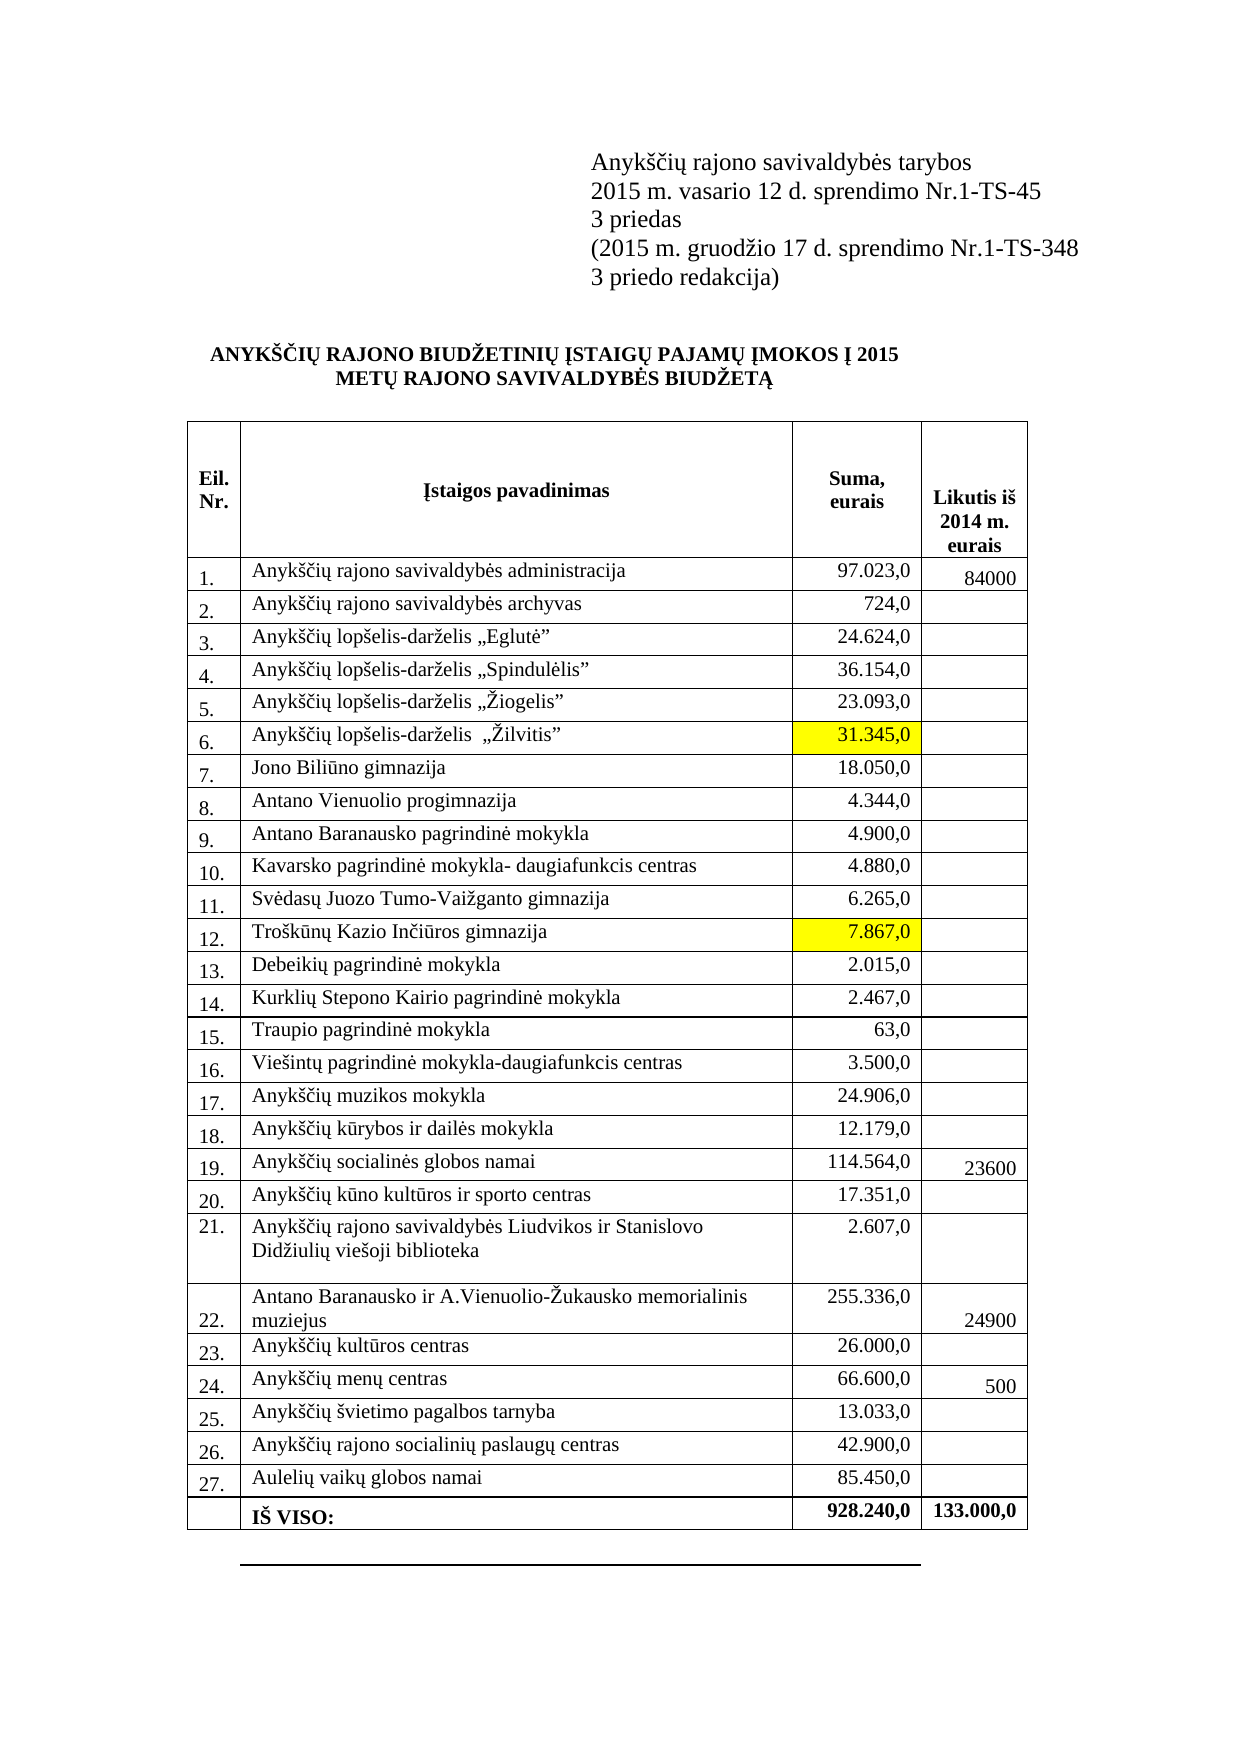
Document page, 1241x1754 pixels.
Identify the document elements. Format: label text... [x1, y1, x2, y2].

table_cell [922, 755, 1027, 787]
table_cell [922, 689, 1027, 721]
table_cell 13. [188, 952, 240, 983]
table_cell 16. [188, 1050, 240, 1082]
table_cell [921, 390, 1027, 421]
table_cell Antano Baranausko pagrindinė mokykla [241, 821, 792, 852]
table_cell Aulelių vaikų globos namai [241, 1465, 792, 1496]
table_cell 26. [188, 1432, 240, 1464]
table_cell 97.023,0 [793, 558, 921, 590]
table_cell 2.467,0 [793, 985, 921, 1016]
table_cell 31.345,0 [793, 722, 921, 754]
table_cell Anykščių muzikos mokykla [241, 1083, 792, 1115]
table_cell [921, 1530, 1027, 1564]
table_cell Svėdasų Juozo Tumo-Vaižganto gimnazija [241, 886, 792, 918]
table_cell [240, 1530, 792, 1564]
table_cell Troškūnų Kazio Inčiūros gimnazija [241, 919, 792, 951]
table_cell [922, 656, 1027, 688]
table_cell Anykščių kultūros centras [241, 1334, 792, 1365]
table_cell 6.265,0 [793, 886, 921, 918]
table_cell [922, 985, 1027, 1016]
table_cell 13.033,0 [793, 1399, 921, 1431]
table_cell 7. [188, 755, 240, 787]
table_cell 23.093,0 [793, 689, 921, 721]
text (2015 m. gruodžio 17 d. sprendimo Nr.1-TS-348 [177, 233, 1169, 262]
table_cell 3. [188, 624, 240, 655]
table_cell 5. [188, 689, 240, 721]
table_cell [922, 722, 1027, 754]
table_cell 24. [188, 1366, 240, 1398]
table_cell Traupio pagrindinė mokykla [241, 1018, 792, 1049]
table_cell 17.351,0 [793, 1181, 921, 1213]
table_cell 1. [188, 558, 240, 590]
table_cell Anykščių kūno kultūros ir sporto centras [241, 1181, 792, 1213]
table_cell [922, 952, 1027, 983]
table_cell [922, 886, 1027, 918]
table_cell [187, 1530, 240, 1564]
table_cell Anykščių rajono savivaldybės Liudvikos ir Stanislovo Didžiulių viešoji biblioteka [241, 1214, 792, 1283]
table_cell Anykščių lopšelis-darželis „Žilvitis” [241, 722, 792, 754]
table_cell [922, 1181, 1027, 1213]
table_cell 2.015,0 [793, 952, 921, 983]
table_cell [922, 591, 1027, 623]
table_cell 14. [188, 985, 240, 1016]
table_cell [922, 1116, 1027, 1148]
table_cell 25. [188, 1399, 240, 1431]
table_cell 255.336,0 [793, 1284, 921, 1332]
table_cell Likutis iš 2014 m. eurais [922, 422, 1027, 557]
table_cell [922, 1334, 1027, 1365]
table_cell Įstaigos pavadinimas [241, 422, 792, 557]
text 3 priedas [177, 204, 1169, 233]
table_cell [240, 1566, 792, 1596]
table_cell 24.906,0 [793, 1083, 921, 1115]
table_cell [922, 1465, 1027, 1496]
table_cell IŠ VISO: [241, 1498, 792, 1529]
table_cell 4. [188, 656, 240, 688]
table_cell [792, 390, 921, 421]
table_cell [921, 1564, 1027, 1596]
table_cell 85.450,0 [793, 1465, 921, 1496]
table_cell [922, 919, 1027, 951]
table_cell [922, 1018, 1027, 1049]
table_cell 66.600,0 [793, 1366, 921, 1398]
table_cell Debeikių pagrindinė mokykla [241, 952, 792, 983]
table_cell [922, 624, 1027, 655]
table_cell [188, 1498, 240, 1529]
text 3 priedo redakcija) [177, 262, 1169, 291]
table_cell 18.050,0 [793, 755, 921, 787]
table_cell 36.154,0 [793, 656, 921, 688]
table_cell Anykščių lopšelis-darželis „Žiogelis” [241, 689, 792, 721]
text Anykščių rajono savivaldybės tarybos [177, 147, 1169, 176]
table_cell Anykščių kūrybos ir dailės mokykla [241, 1116, 792, 1148]
table_cell 22. [188, 1284, 240, 1332]
table_cell 18. [188, 1116, 240, 1148]
table_cell 12.179,0 [793, 1116, 921, 1148]
table_cell Eil. Nr. [188, 422, 240, 557]
table_cell [187, 1564, 240, 1596]
table_cell 9. [188, 821, 240, 852]
table_cell 19. [188, 1149, 240, 1180]
table_cell [922, 788, 1027, 819]
table_cell 42.900,0 [793, 1432, 921, 1464]
table_cell [187, 390, 240, 421]
table_cell 2. [188, 591, 240, 623]
table_cell Jono Biliūno gimnazija [241, 755, 792, 787]
table_cell [922, 1083, 1027, 1115]
table_cell Anykščių lopšelis-darželis „Spindulėlis” [241, 656, 792, 688]
table_cell Anykščių rajono savivaldybės administracija [241, 558, 792, 590]
table_cell 928.240,0 [793, 1498, 921, 1529]
table_cell Anykščių menų centras [241, 1366, 792, 1398]
table_cell 27. [188, 1465, 240, 1496]
table_cell [922, 1432, 1027, 1464]
table_cell 7.867,0 [793, 919, 921, 951]
table_cell 11. [188, 886, 240, 918]
table_cell [922, 1214, 1027, 1283]
table_cell 3.500,0 [793, 1050, 921, 1082]
table_cell Suma, eurais [793, 422, 921, 557]
table_cell Antano Vienuolio progimnazija [241, 788, 792, 819]
table_cell 724,0 [793, 591, 921, 623]
table_cell Anykščių lopšelis-darželis „Eglutė” [241, 624, 792, 655]
table_cell 63,0 [793, 1018, 921, 1049]
table_cell Antano Baranausko ir A.Vienuolio-Žukausko memorialinis muziejus [241, 1284, 792, 1332]
table_cell 24900 [922, 1284, 1027, 1332]
table_cell 114.564,0 [793, 1149, 921, 1180]
table_cell 21. [188, 1214, 240, 1283]
table_cell 24.624,0 [793, 624, 921, 655]
table_cell 12. [188, 919, 240, 951]
table_cell 4.900,0 [793, 821, 921, 852]
table_cell [922, 1050, 1027, 1082]
table_cell Anykščių rajono savivaldybės archyvas [241, 591, 792, 623]
table_header [921, 320, 1027, 390]
text 2015 m. vasario 12 d. sprendimo Nr.1-TS-45 [177, 176, 1169, 204]
table_cell 8. [188, 788, 240, 819]
table_cell 15. [188, 1018, 240, 1049]
table_cell Anykščių rajono socialinių paslaugų centras [241, 1432, 792, 1464]
table_cell [240, 390, 792, 421]
table_cell 2.607,0 [793, 1214, 921, 1283]
table_cell 26.000,0 [793, 1334, 921, 1365]
table_cell 23. [188, 1334, 240, 1365]
table_cell [792, 1566, 921, 1596]
table_cell 6. [188, 722, 240, 754]
table_cell [922, 853, 1027, 885]
table_cell 4.344,0 [793, 788, 921, 819]
table_cell Anykščių švietimo pagalbos tarnyba [241, 1399, 792, 1431]
table_cell Kurklių Stepono Kairio pagrindinė mokykla [241, 985, 792, 1016]
table_header ANYKŠČIŲ RAJONO BIUDŽETINIŲ ĮSTAIGŲ PAJAMŲ ĮMOKOS Į 2015 METŲ RAJONO SAVIVALDYBĖS BIUDŽETĄ [187, 320, 921, 390]
table_cell [792, 1530, 921, 1564]
table_cell [922, 821, 1027, 852]
table_cell Kavarsko pagrindinė mokykla- daugiafunkcis centras [241, 853, 792, 885]
table_cell 133.000,0 [922, 1498, 1027, 1529]
table_cell Anykščių socialinės globos namai [241, 1149, 792, 1180]
table_cell 10. [188, 853, 240, 885]
table_cell Viešintų pagrindinė mokykla-daugiafunkcis centras [241, 1050, 792, 1082]
table_cell 23600 [922, 1149, 1027, 1180]
table_cell 17. [188, 1083, 240, 1115]
table_cell 84000 [922, 558, 1027, 590]
table_cell 500 [922, 1366, 1027, 1398]
table_cell [922, 1399, 1027, 1431]
table_cell 20. [188, 1181, 240, 1213]
table_cell 4.880,0 [793, 853, 921, 885]
